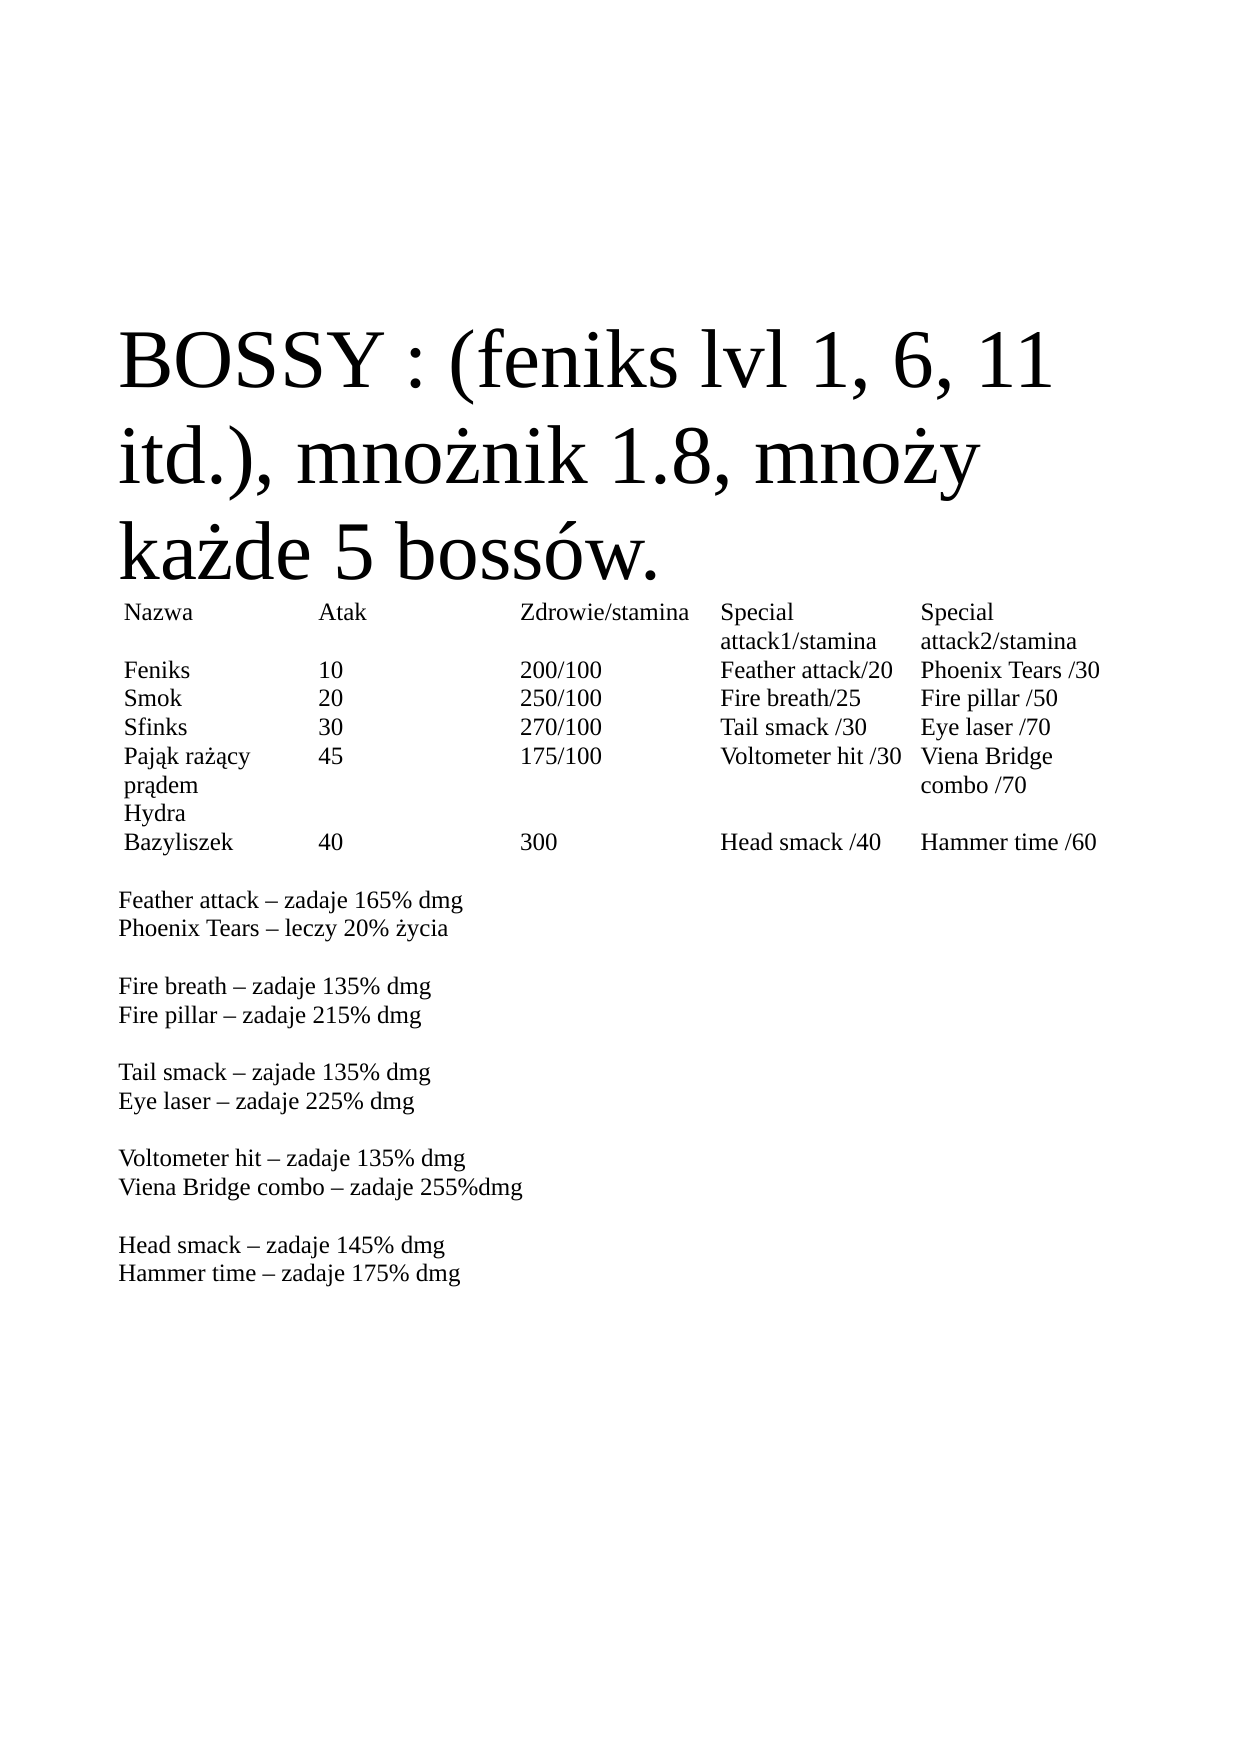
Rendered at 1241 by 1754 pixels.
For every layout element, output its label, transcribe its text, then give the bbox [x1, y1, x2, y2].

table_cell Phoenix Tears /30 [920, 655, 1122, 683]
table_header Zdrowie/stamina [520, 597, 720, 655]
text Viena Bridge combo – zadaje 255%dmg [118, 1172, 1122, 1201]
table_cell Bazyliszek [124, 827, 318, 856]
table_cell Eye laser /70 [920, 712, 1122, 741]
table_cell 175/100 [520, 741, 720, 827]
table_cell Viena Bridge combo /70 [920, 741, 1122, 827]
text Tail smack – zajade 135% dmg [118, 1057, 1122, 1086]
text Fire breath – zadaje 135% dmg [118, 971, 1122, 1000]
table_cell 200/100 [520, 655, 720, 683]
table_cell Hammer time /60 [920, 827, 1122, 856]
table_cell Voltometer hit /30 [720, 741, 920, 827]
table_header Atak [318, 597, 520, 655]
table_header Special attack1/stamina [720, 597, 920, 655]
table_cell 20 [318, 684, 520, 712]
table_cell Head smack /40 [720, 827, 920, 856]
text Head smack – zadaje 145% dmg [118, 1230, 1122, 1258]
text BOSSY : (feniks lvl 1, 6, 11 itd.), mnożnik 1.8, mnoży każde 5 bossów. [118, 310, 1122, 597]
text Phoenix Tears – leczy 20% życia [118, 913, 1122, 942]
table_cell Smok [124, 684, 318, 712]
table_cell Fire pillar /50 [920, 684, 1122, 712]
table_cell 30 [318, 712, 520, 741]
table_header Nazwa [124, 597, 318, 655]
text Hammer time – zadaje 175% dmg [118, 1258, 1122, 1287]
table_cell 250/100 [520, 684, 720, 712]
text Feather attack – zadaje 165% dmg [118, 885, 1122, 913]
table_cell Pająk rażący prądem Hydra [124, 741, 318, 827]
text Voltometer hit – zadaje 135% dmg [118, 1143, 1122, 1172]
table_cell Fire breath/25 [720, 684, 920, 712]
table_cell 45 [318, 741, 520, 827]
table_cell 40 [318, 827, 520, 856]
table_header Special attack2/stamina [920, 597, 1122, 655]
table_cell Tail smack /30 [720, 712, 920, 741]
text Eye laser – zadaje 225% dmg [118, 1086, 1122, 1115]
table_cell Feniks [124, 655, 318, 683]
table_cell Sfinks [124, 712, 318, 741]
table_cell Feather attack/20 [720, 655, 920, 683]
text Fire pillar – zadaje 215% dmg [118, 1000, 1122, 1028]
table_cell 10 [318, 655, 520, 683]
table_cell 270/100 [520, 712, 720, 741]
table_cell 300 [520, 827, 720, 856]
